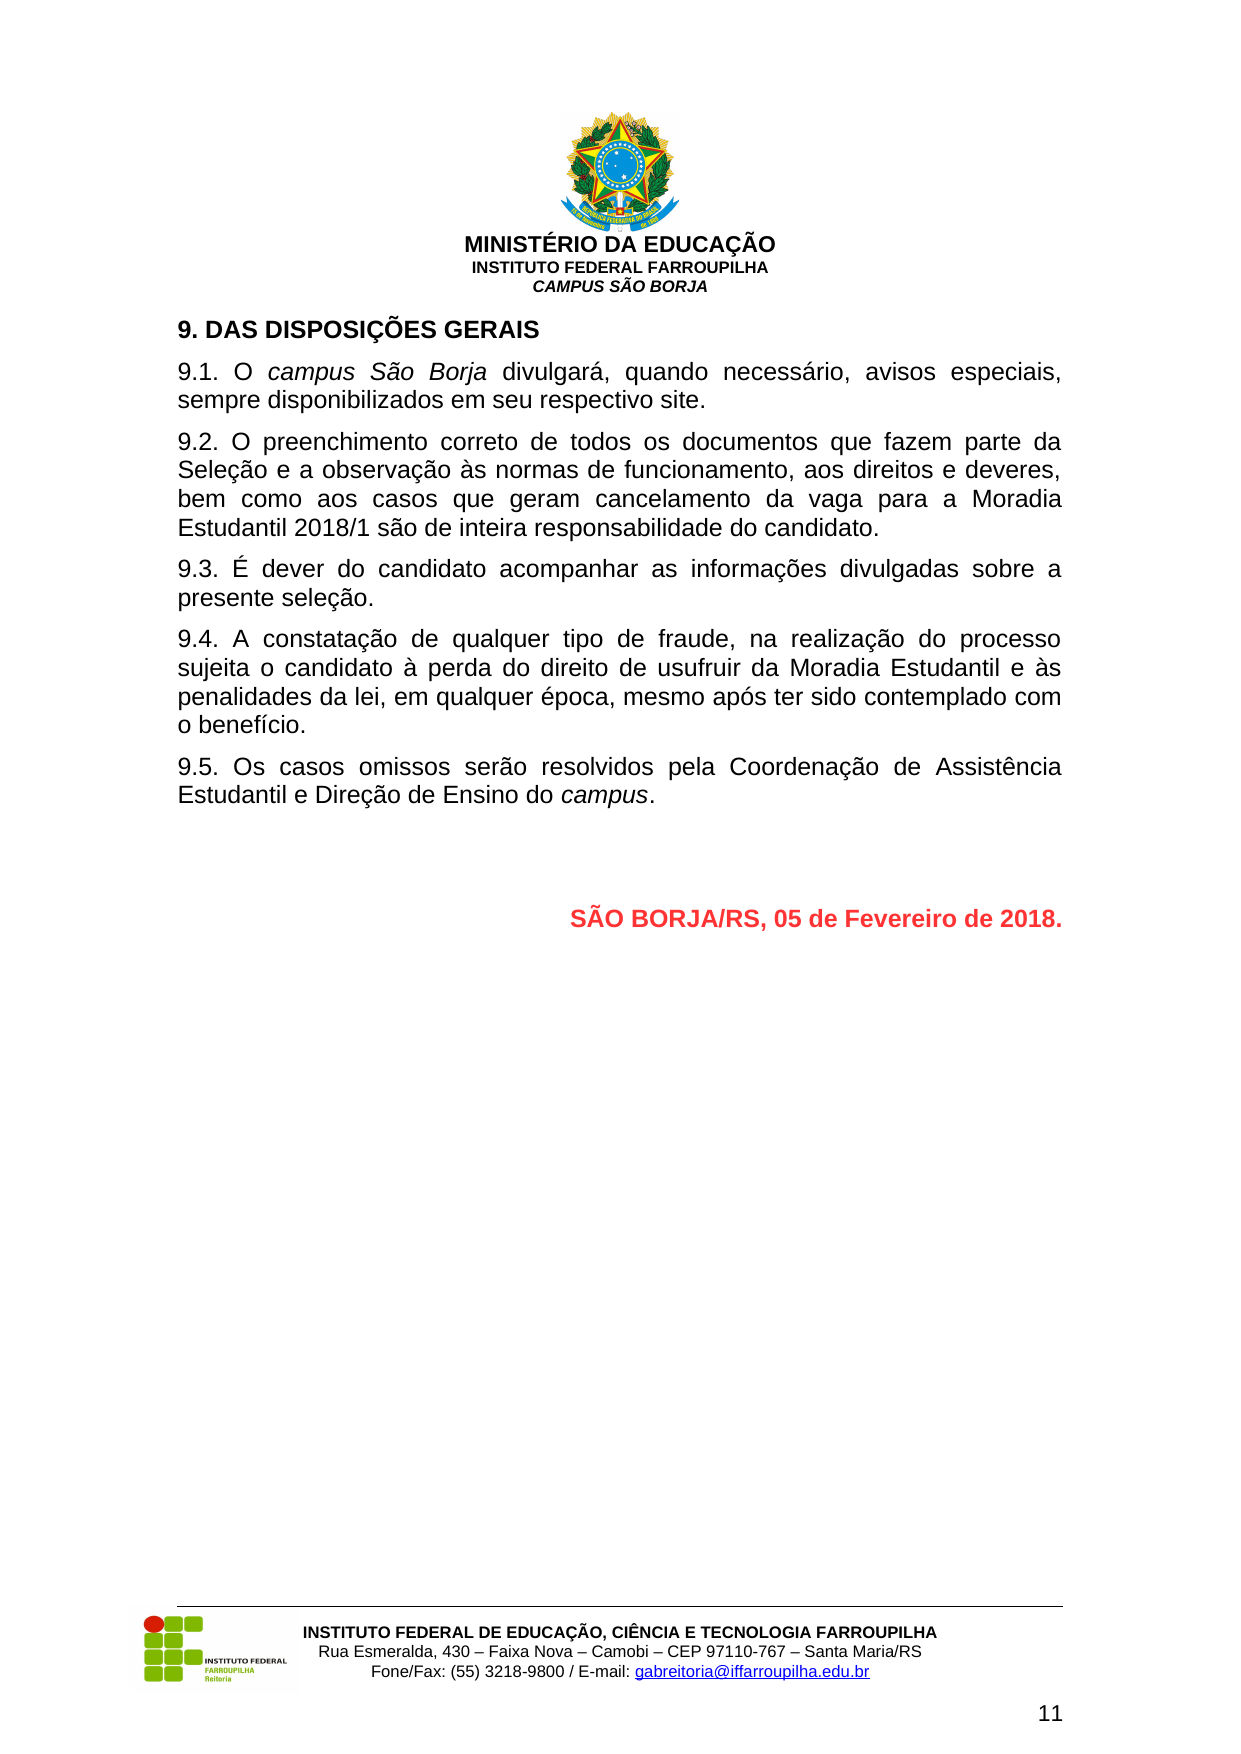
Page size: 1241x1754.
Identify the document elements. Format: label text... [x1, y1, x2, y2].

text 9.1. O campus São Borja divulgará, quando necessário, avisos especiais, sempre disponibilizados em seu respectivo site. [177, 357, 1063, 414]
text 9. DAS DISPOSIÇÕES GERAIS [177, 315, 1063, 344]
text 9.3. É dever do candidato acompanhar as informações divulgadas sobre a presente seleção. [177, 554, 1063, 612]
picture [128, 1605, 300, 1694]
picture [560, 112, 680, 232]
text 9.4. A constatação de qualquer tipo de fraude, na realização do processo sujeita o candidato à perda do direito de usufruir da Moradia Estudantil e às penalidades da lei, em qualquer época, mesmo após ter sido contemplado com o benefício. [177, 624, 1063, 739]
text SÃO BORJA/RS, 05 de Fevereiro de 2018. [177, 904, 1063, 933]
picture [583, 208, 605, 220]
text 9.5. Os casos omissos serão resolvidos pela Coordenação de Assistência Estudantil e Direção de Ensino do campus. [177, 752, 1063, 809]
picture [583, 217, 604, 228]
text 9.2. O preenchimento correto de todos os documentos que fazem parte da Seleção e a observação às normas de funcionamento, aos direitos e deveres, bem como aos casos que geram cancelamento da vaga para a Moradia Estudantil 2018/1 são de inteira responsabilidade do candidato. [177, 427, 1063, 542]
picture [644, 208, 658, 217]
